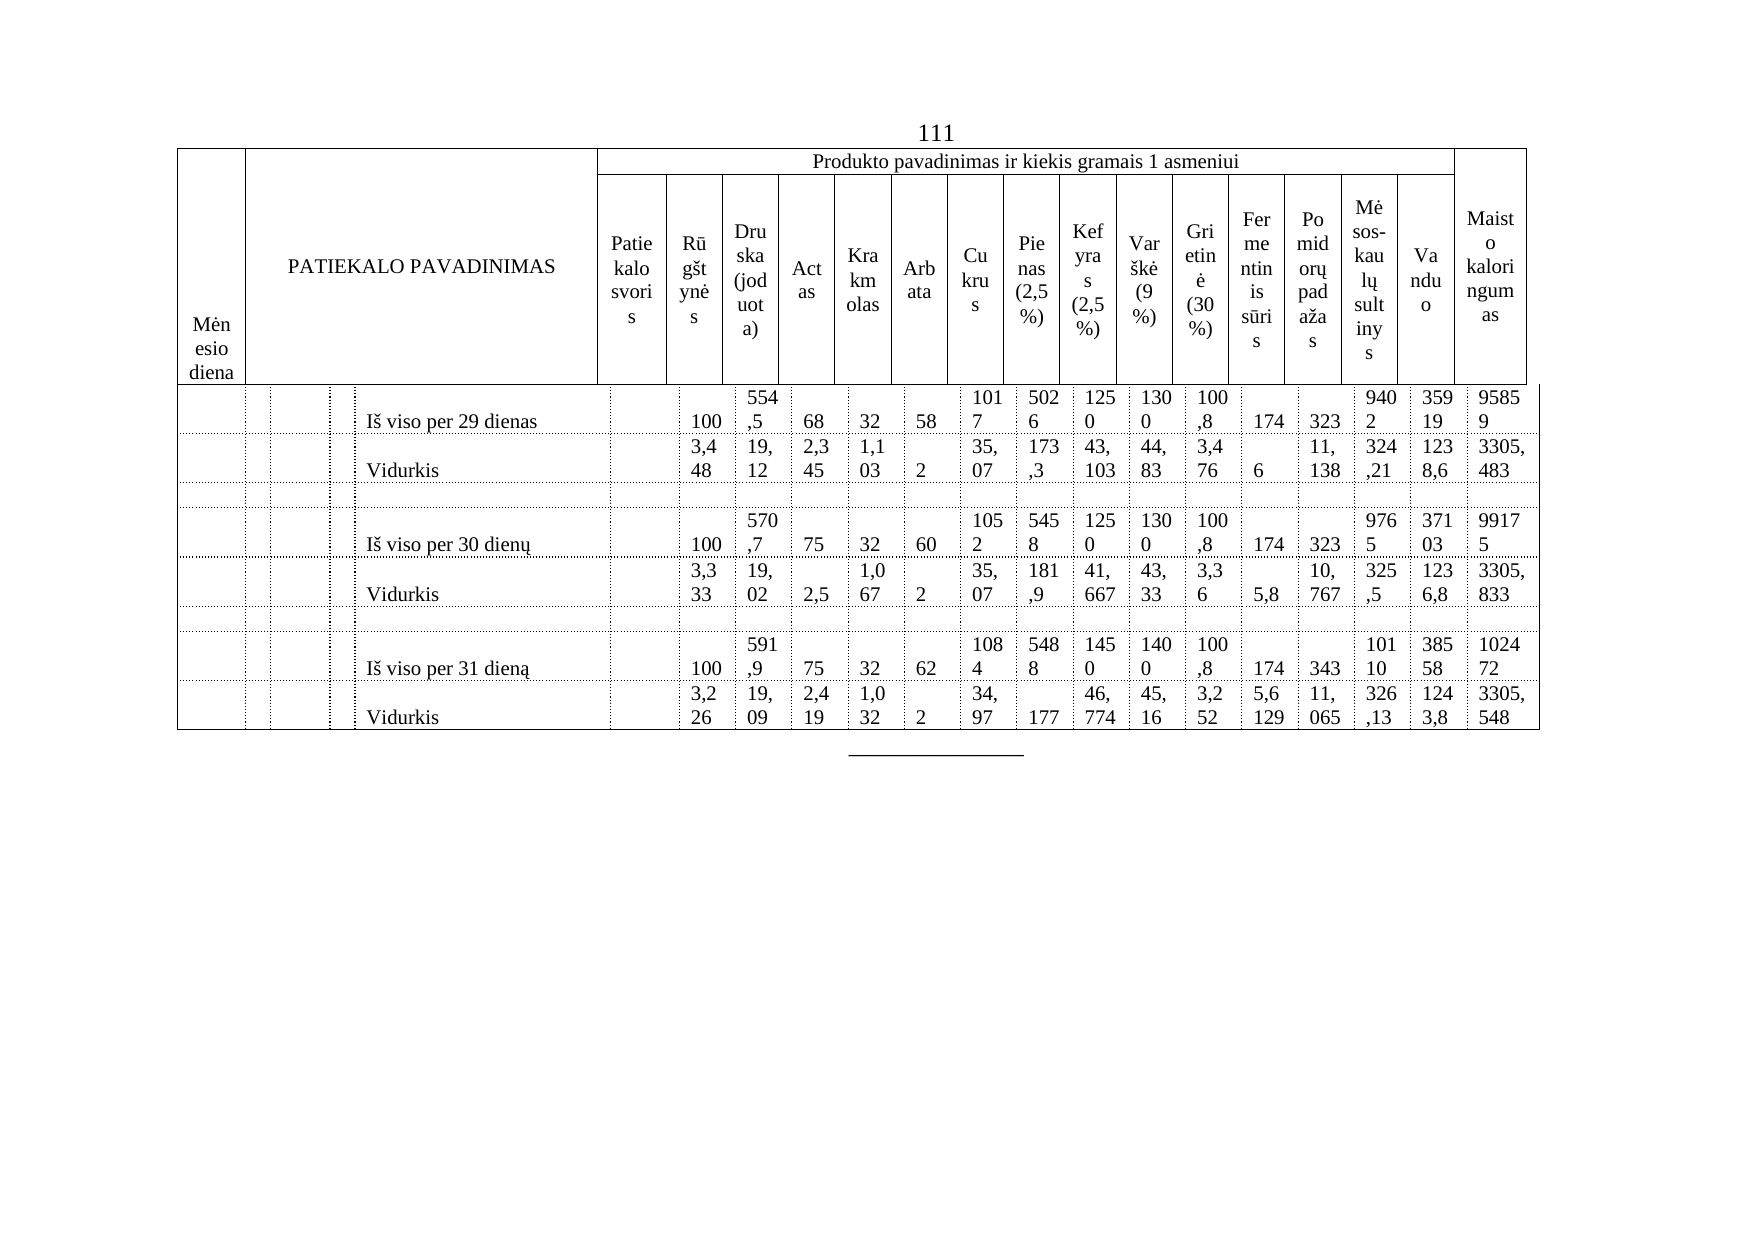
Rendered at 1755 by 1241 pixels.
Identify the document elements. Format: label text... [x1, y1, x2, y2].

text ______________ [177, 730, 1695, 759]
